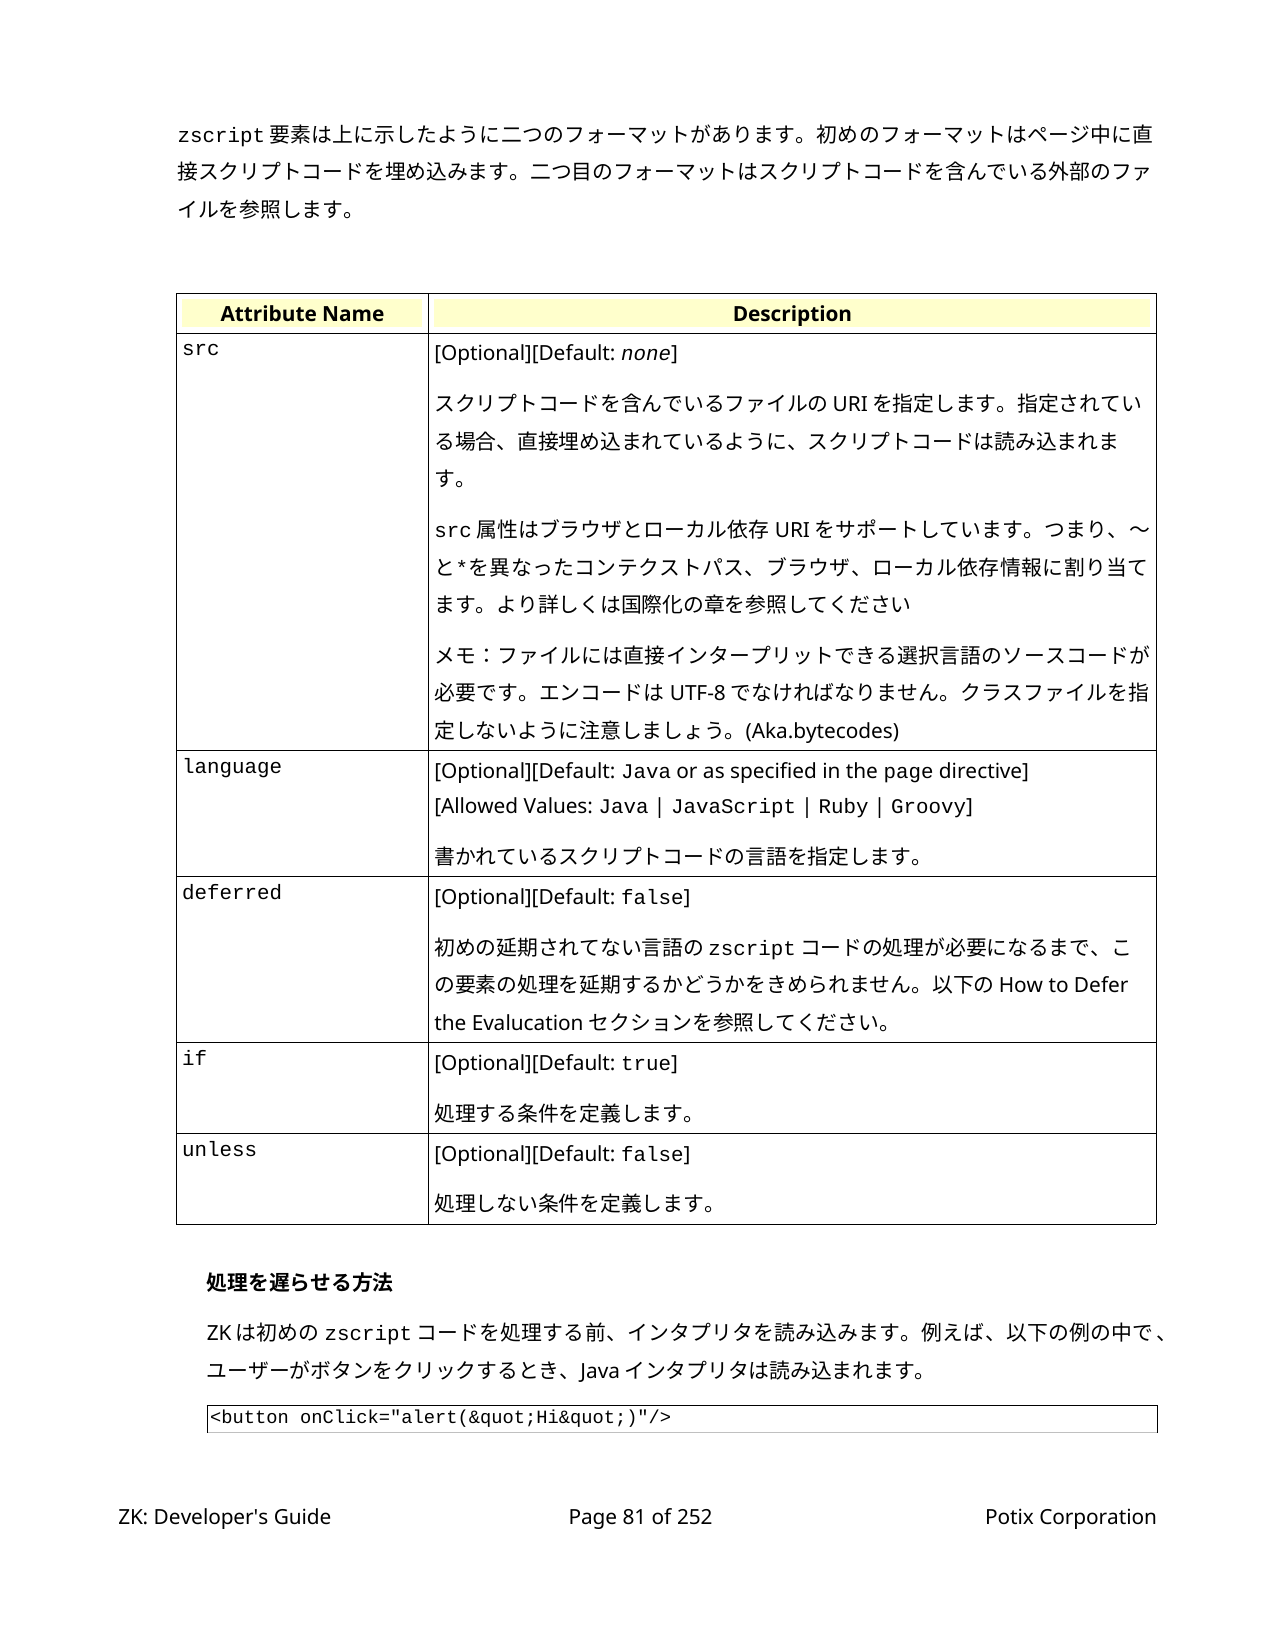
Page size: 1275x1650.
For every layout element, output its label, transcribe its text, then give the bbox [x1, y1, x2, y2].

subtitle 処理を遅らせる方法 [207, 1266, 1157, 1296]
table_header Attribute Name [177, 294, 428, 333]
table_cell [Optional][Default: Java or as specified in the page directive] [Allowed Values: Java | JavaScript | Ruby | Groovy] 書かれているスクリプトコードの言語を指定します。 [429, 751, 1156, 876]
table_header Description [429, 294, 1156, 333]
table_cell unless [177, 1134, 428, 1224]
text zscript要素は上に示したように二つのフォーマットがあります。初めのフォーマットはページ中に直接スクリプトコードを埋め込みます。二つ目のフォーマットはスクリプトコードを含んでいる外部のファイルを参照します。 [177, 118, 1157, 223]
table_cell src [177, 334, 428, 750]
table_cell if [177, 1043, 428, 1133]
text ZKは初めのzscriptコードを処理する前、インタプリタを読み込みます。例えば、以下の例の中で、ユーザーがボタンをクリックするとき、Javaインタプリタは読み込まれます。 [207, 1317, 1157, 1384]
table_cell [Optional][Default: false] 初めの延期されてない言語のzscriptコードの処理が必要になるまで、この要素の処理を延期するかどうかをきめられません。以下のHow to Defer the Evalucation セクションを参照してください。 [429, 877, 1156, 1042]
table_cell [Optional][Default: true] 処理する条件を定義します。 [429, 1043, 1156, 1133]
table_cell [Optional][Default: none] スクリプトコードを含んでいるファイルのURIを指定します。指定されている場合、直接埋め込まれているように、スクリプトコードは読み込まれます。 src属性はブラウザとローカル依存URIをサポートしています。つまり、～と*を異なったコンテクストパス、ブラウザ、ローカル依存情報に割り当てます。より詳しくは国際化の章を参照してください メモ：ファイルには直接インタープリットできる選択言語のソースコードが必要です。エンコードはUTF-8でなければなりません。クラスファイルを指定しないように注意しましょう。(Aka.bytecodes) [429, 334, 1156, 750]
table_cell [Optional][Default: false] 処理しない条件を定義します。 [429, 1134, 1156, 1224]
text <button onClick="alert(&quot;Hi&quot;)"/> [208, 1406, 1157, 1432]
table_cell deferred [177, 877, 428, 1042]
table_cell language [177, 751, 428, 876]
